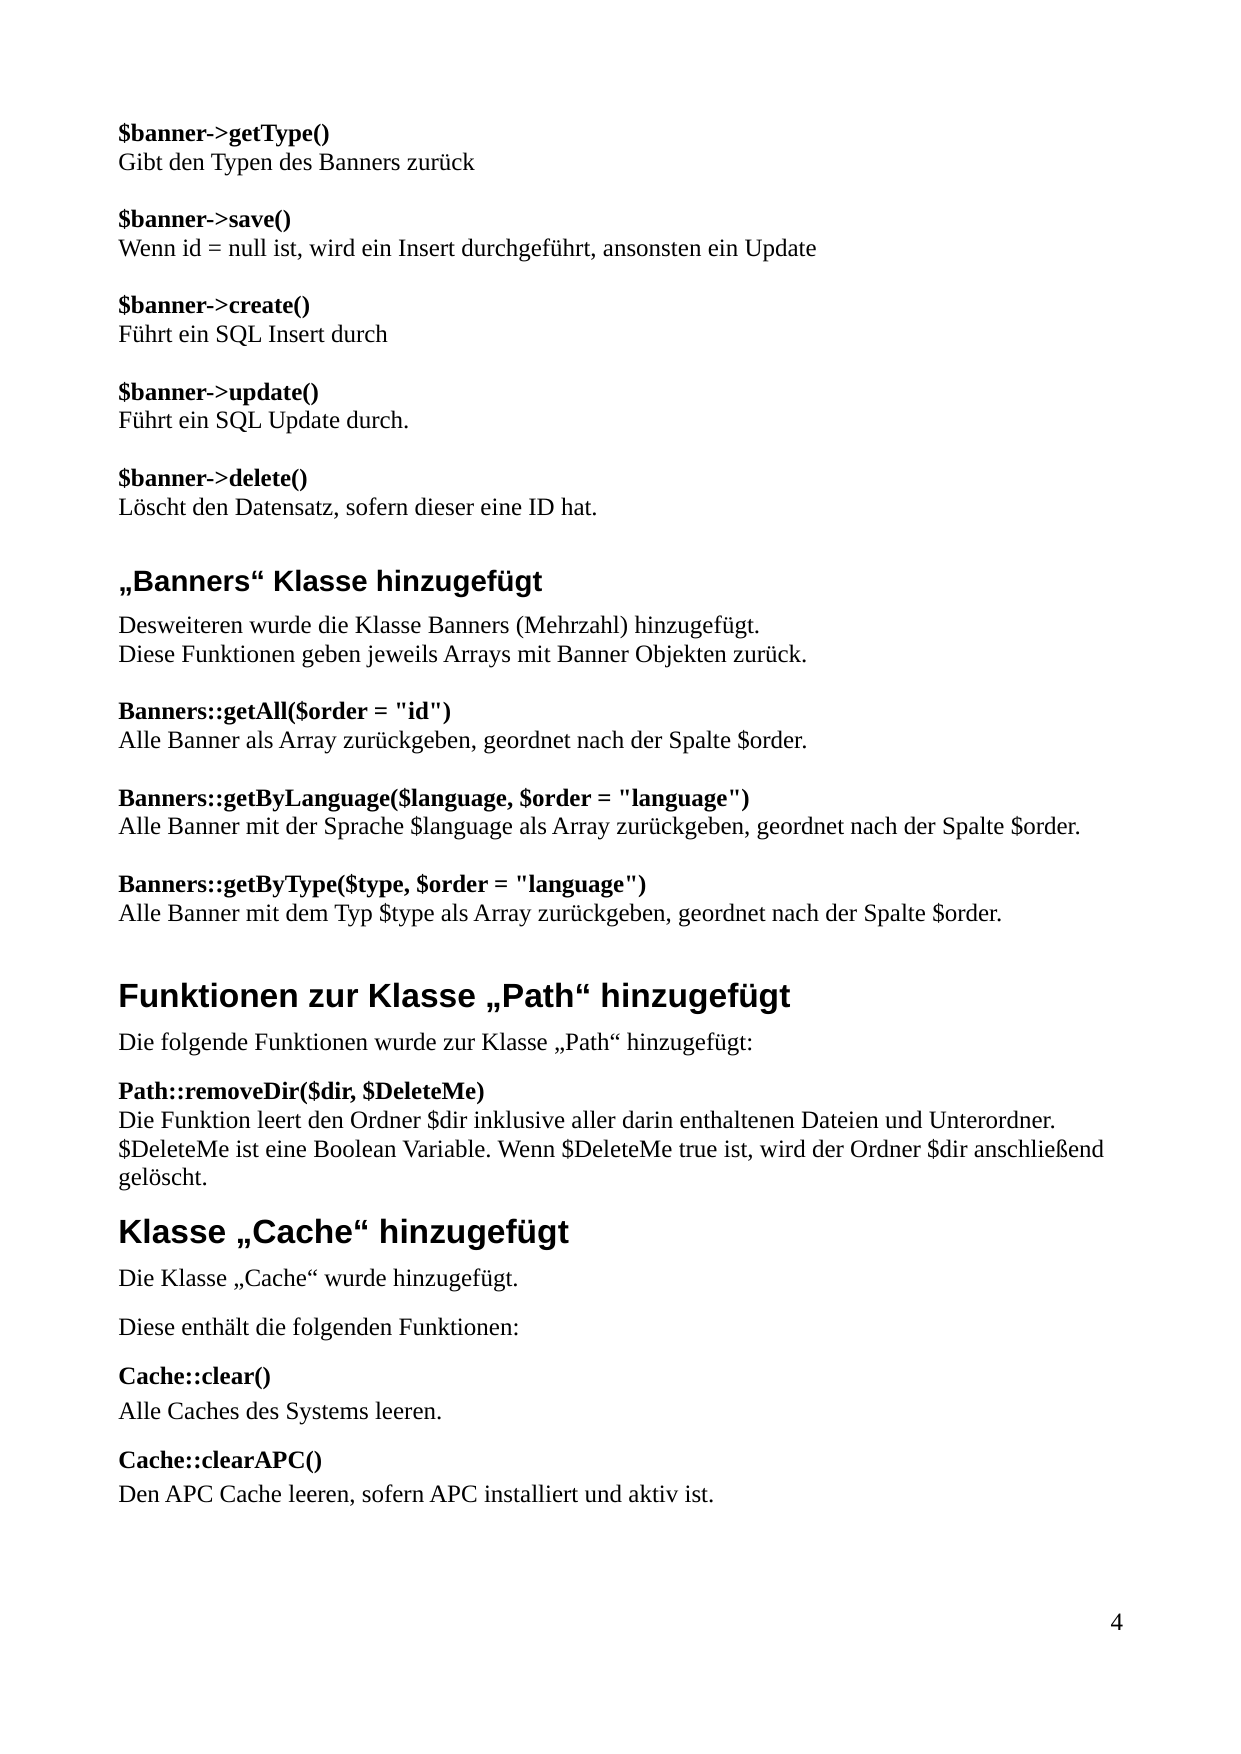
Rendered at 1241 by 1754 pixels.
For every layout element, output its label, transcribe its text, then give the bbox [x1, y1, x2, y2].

text Banners::getByLanguage($language, $order = "language") [118, 783, 1123, 811]
subtitle „Banners“ Klasse hinzugefügt [118, 564, 1123, 598]
text $banner->getType() [118, 118, 1123, 147]
text Löscht den Datensatz, sofern dieser eine ID hat. [118, 492, 1123, 521]
text $banner->update() [118, 377, 1123, 406]
text Alle Banner als Array zurückgeben, geordnet nach der Spalte $order. [118, 725, 1123, 754]
text Cache::clearAPC() Den APC Cache leeren, sofern APC installiert und aktiv ist. [118, 1445, 1123, 1508]
text Gibt den Typen des Banners zurück [118, 147, 1123, 176]
text Alle Banner mit der Sprache $language als Array zurückgeben, geordnet nach der Spalte $order. [118, 811, 1123, 840]
text Führt ein SQL Update durch. [118, 406, 1123, 434]
text $banner->create() [118, 291, 1123, 319]
text Führt ein SQL Insert durch [118, 319, 1123, 348]
subtitle Funktionen zur Klasse „Path“ hinzugefügt [118, 976, 1123, 1015]
text $banner->save() [118, 204, 1123, 233]
subtitle Klasse „Cache“ hinzugefügt [118, 1212, 1123, 1251]
text Banners::getAll($order = "id") [118, 696, 1123, 725]
text Diese enthält die folgenden Funktionen: [118, 1312, 1123, 1341]
text Alle Banner mit dem Typ $type als Array zurückgeben, geordnet nach der Spalte $order. [118, 898, 1123, 926]
text Diese Funktionen geben jeweils Arrays mit Banner Objekten zurück. [118, 639, 1123, 668]
text Banners::getByType($type, $order = "language") [118, 869, 1123, 898]
text Wenn id = null ist, wird ein Insert durchgeführt, ansonsten ein Update [118, 233, 1123, 262]
text Cache::clear() Alle Caches des Systems leeren. [118, 1361, 1123, 1424]
text Desweiteren wurde die Klasse Banners (Mehrzahl) hinzugefügt. [118, 610, 1123, 639]
text Die folgende Funktionen wurde zur Klasse „Path“ hinzugefügt: [118, 1027, 1123, 1056]
text Path::removeDir($dir, $DeleteMe) Die Funktion leert den Ordner $dir inklusive aller darin enthaltenen Dateien und Unterordner. $DeleteMe ist eine Boolean Variable. Wenn $DeleteMe true ist, wird der Ordner $dir anschließend gelöscht. [118, 1076, 1123, 1191]
text Die Klasse „Cache“ wurde hinzugefügt. [118, 1263, 1123, 1292]
text $banner->delete() [118, 463, 1123, 492]
